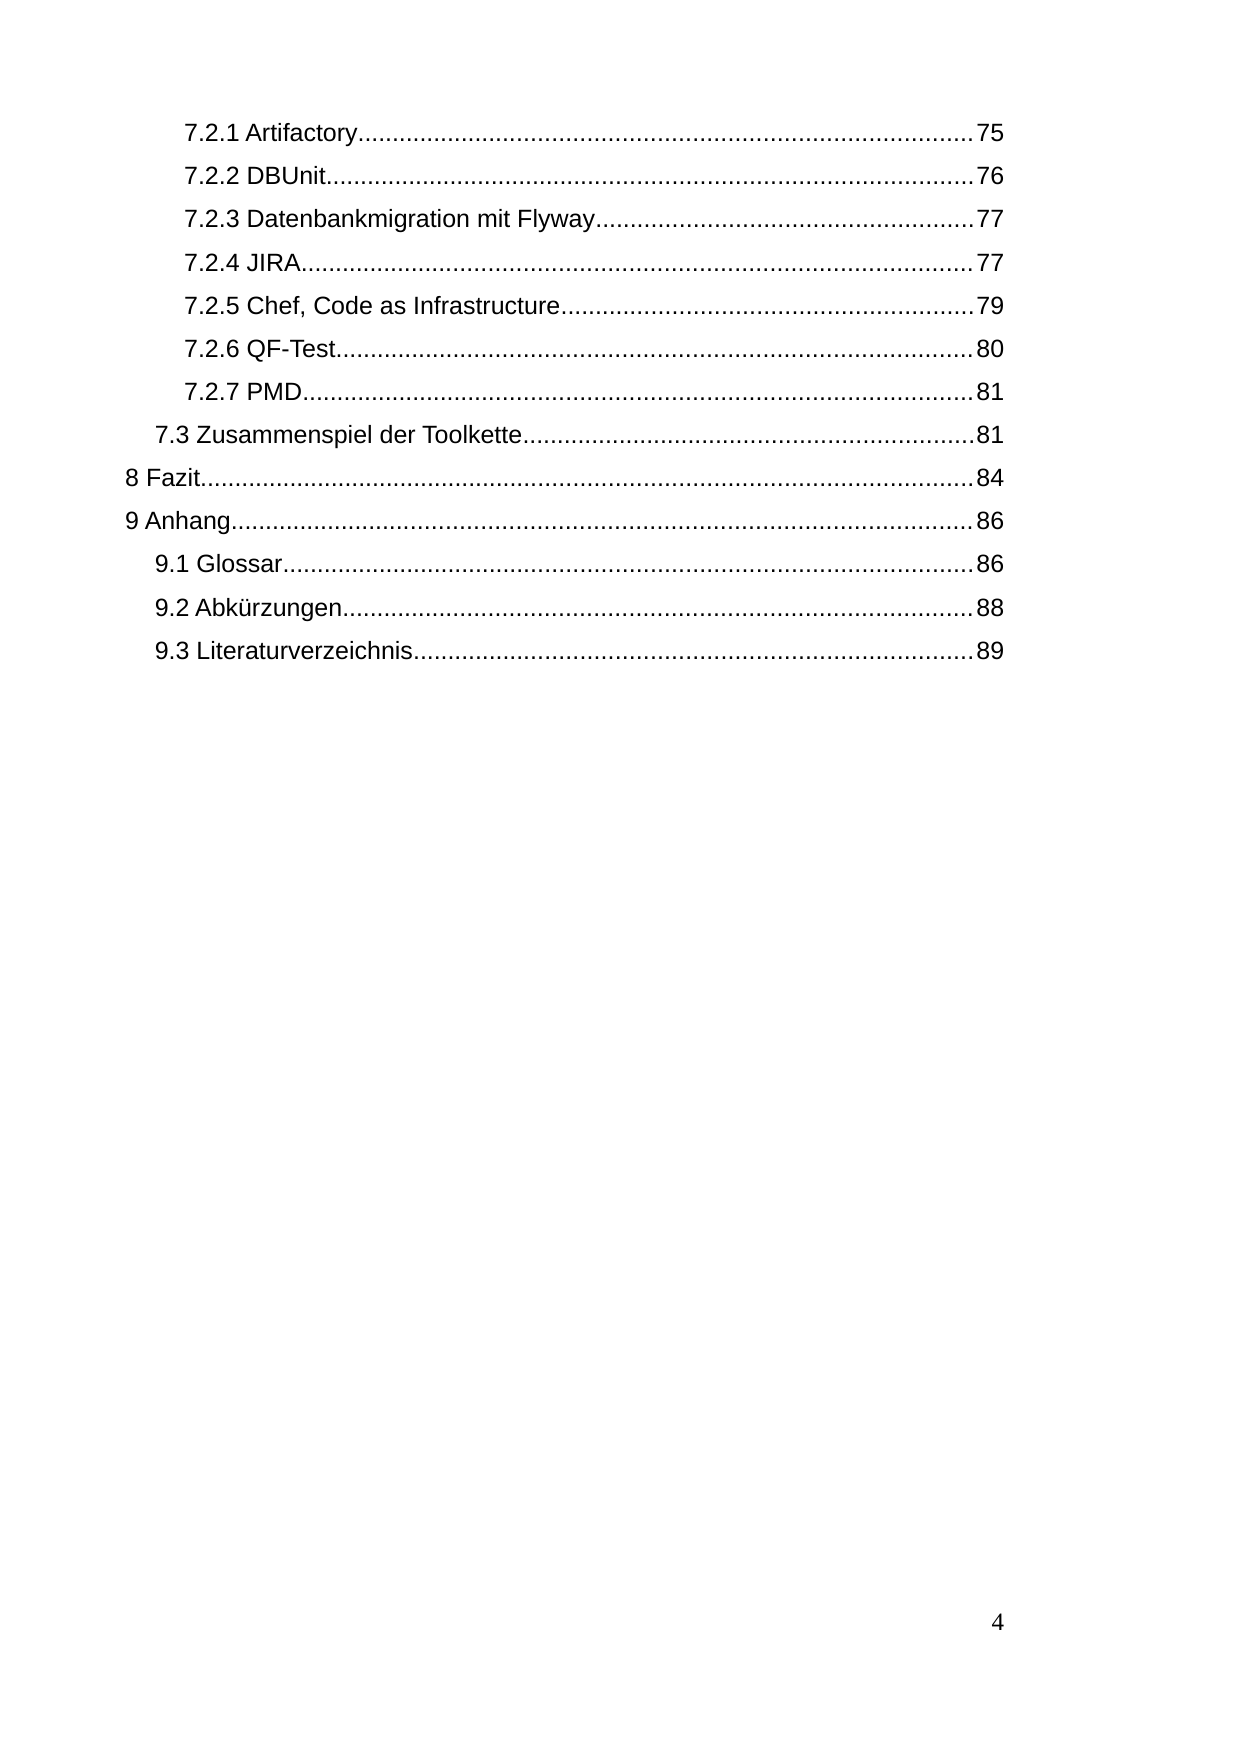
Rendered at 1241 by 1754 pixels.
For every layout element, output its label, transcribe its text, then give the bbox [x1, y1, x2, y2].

text 9.1 Glossar 86 [148, 549, 1004, 578]
text 7.2.3 Datenbankmigration mit Flyway 77 [177, 204, 1004, 233]
text 7.2.1 Artifactory 75 [177, 118, 1004, 147]
text 7.2.4 JIRA 77 [177, 247, 1004, 276]
text 7.2.5 Chef, Code as Infrastructure 79 [177, 291, 1004, 319]
text 9.2 Abkürzungen 88 [148, 592, 1004, 621]
text 9 Anhang 86 [118, 506, 1004, 535]
text 7.2.6 QF-Test 80 [177, 334, 1004, 362]
text 8 Fazit 84 [118, 463, 1004, 492]
text 7.3 Zusammenspiel der Toolkette 81 [148, 420, 1004, 449]
text 7.2.7 PMD 81 [177, 377, 1004, 406]
text 9.3 Literaturverzeichnis 89 [148, 636, 1004, 664]
text 7.2.2 DBUnit 76 [177, 161, 1004, 190]
